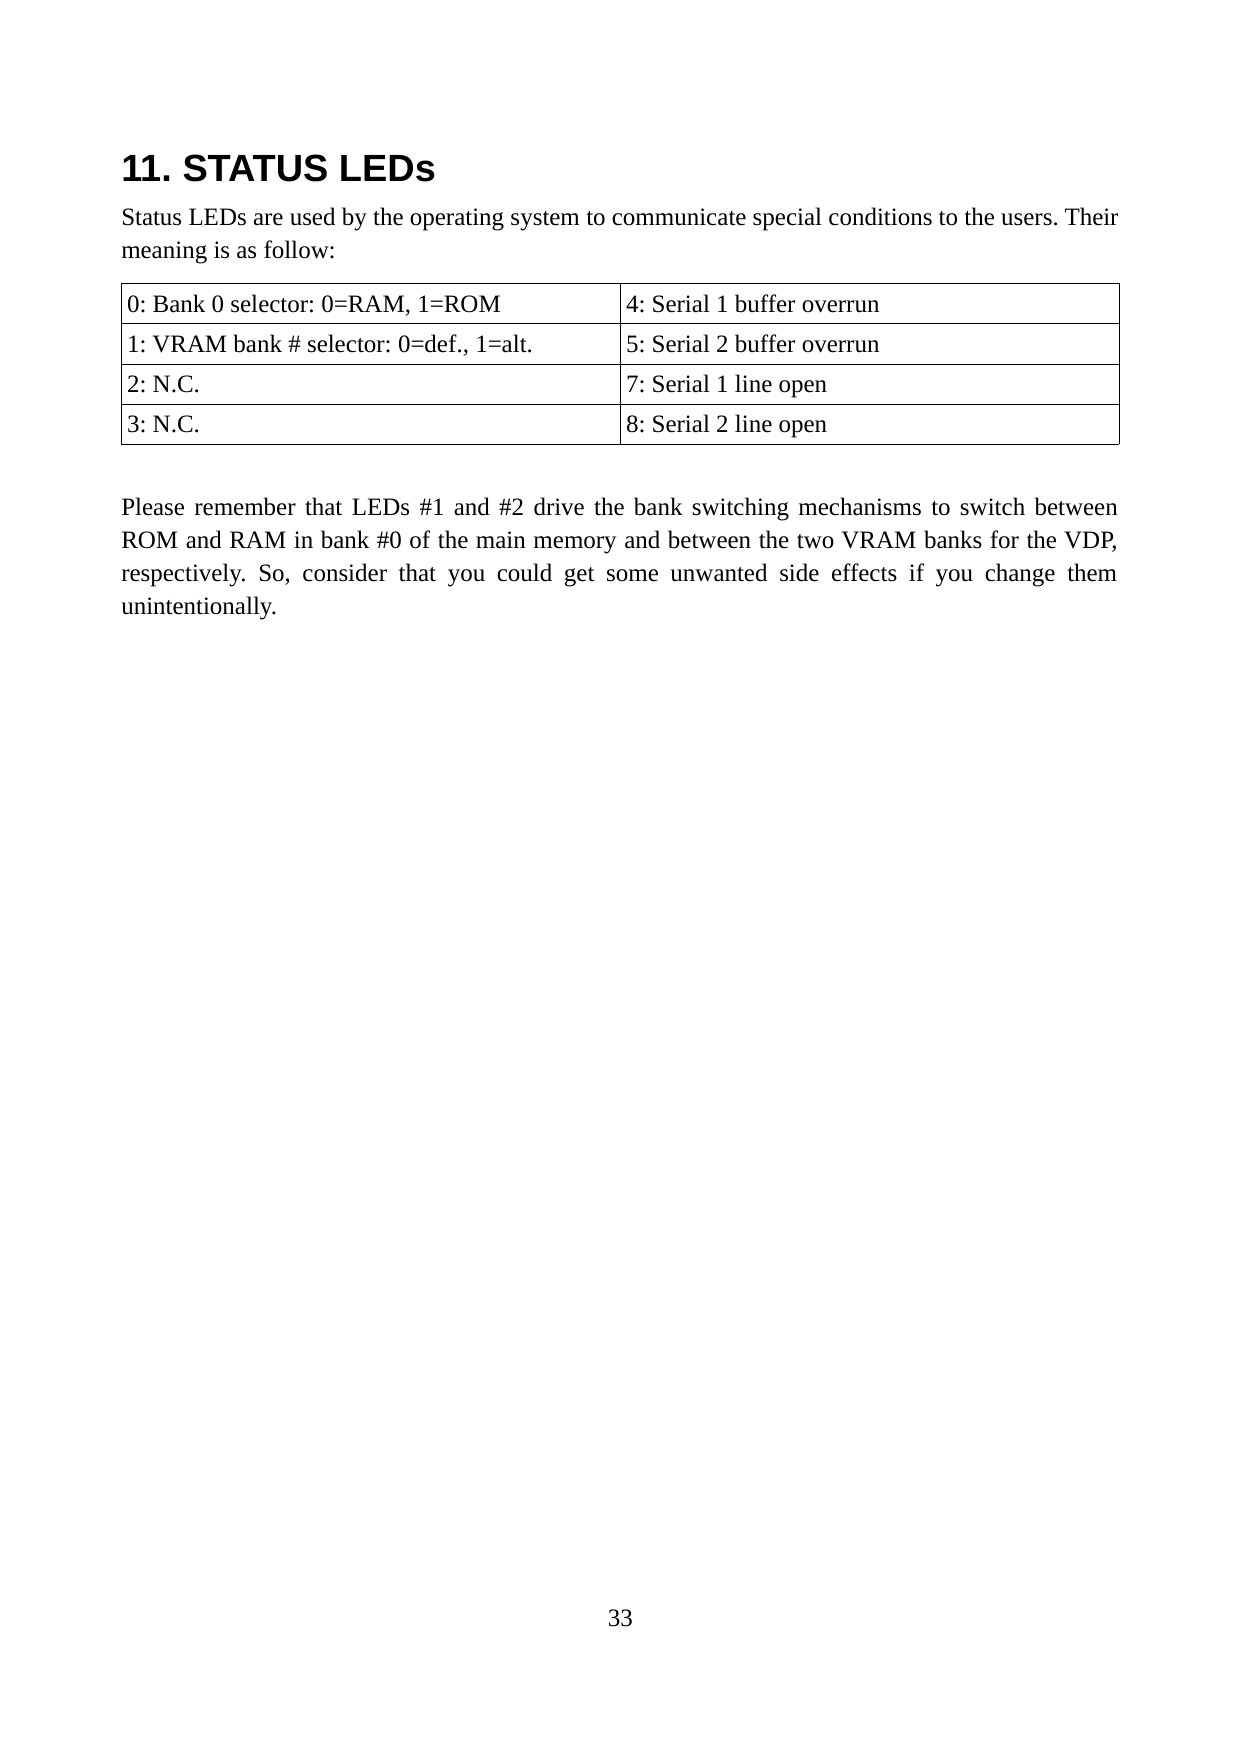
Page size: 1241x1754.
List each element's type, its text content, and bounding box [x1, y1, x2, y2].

text Status LEDs are used by the operating system to communicate special conditions to the users. Their meaning is as follow: [121, 202, 1119, 264]
table_cell 1: VRAM bank # selector: 0=def., 1=alt. [122, 324, 620, 363]
text Please remember that LEDs #1 and #2 drive the bank switching mechanisms to switch between ROM and RAM in bank #0 of the main memory and between the two VRAM banks for the VDP, respectively. So, consider that you could get some unwanted side effects if you change them unintentionally. [121, 492, 1119, 619]
table_header 0: Bank 0 selector: 0=RAM, 1=ROM [122, 284, 620, 323]
table_cell 8: Serial 2 line open [621, 405, 1119, 444]
table_header 4: Serial 1 buffer overrun [621, 284, 1119, 323]
table_cell 3: N.C. [122, 405, 620, 444]
table_cell 2: N.C. [122, 365, 620, 404]
table_cell 5: Serial 2 buffer overrun [621, 324, 1119, 363]
table_cell 7: Serial 1 line open [621, 365, 1119, 404]
subtitle 11. STATUS LEDs [121, 146, 1119, 190]
